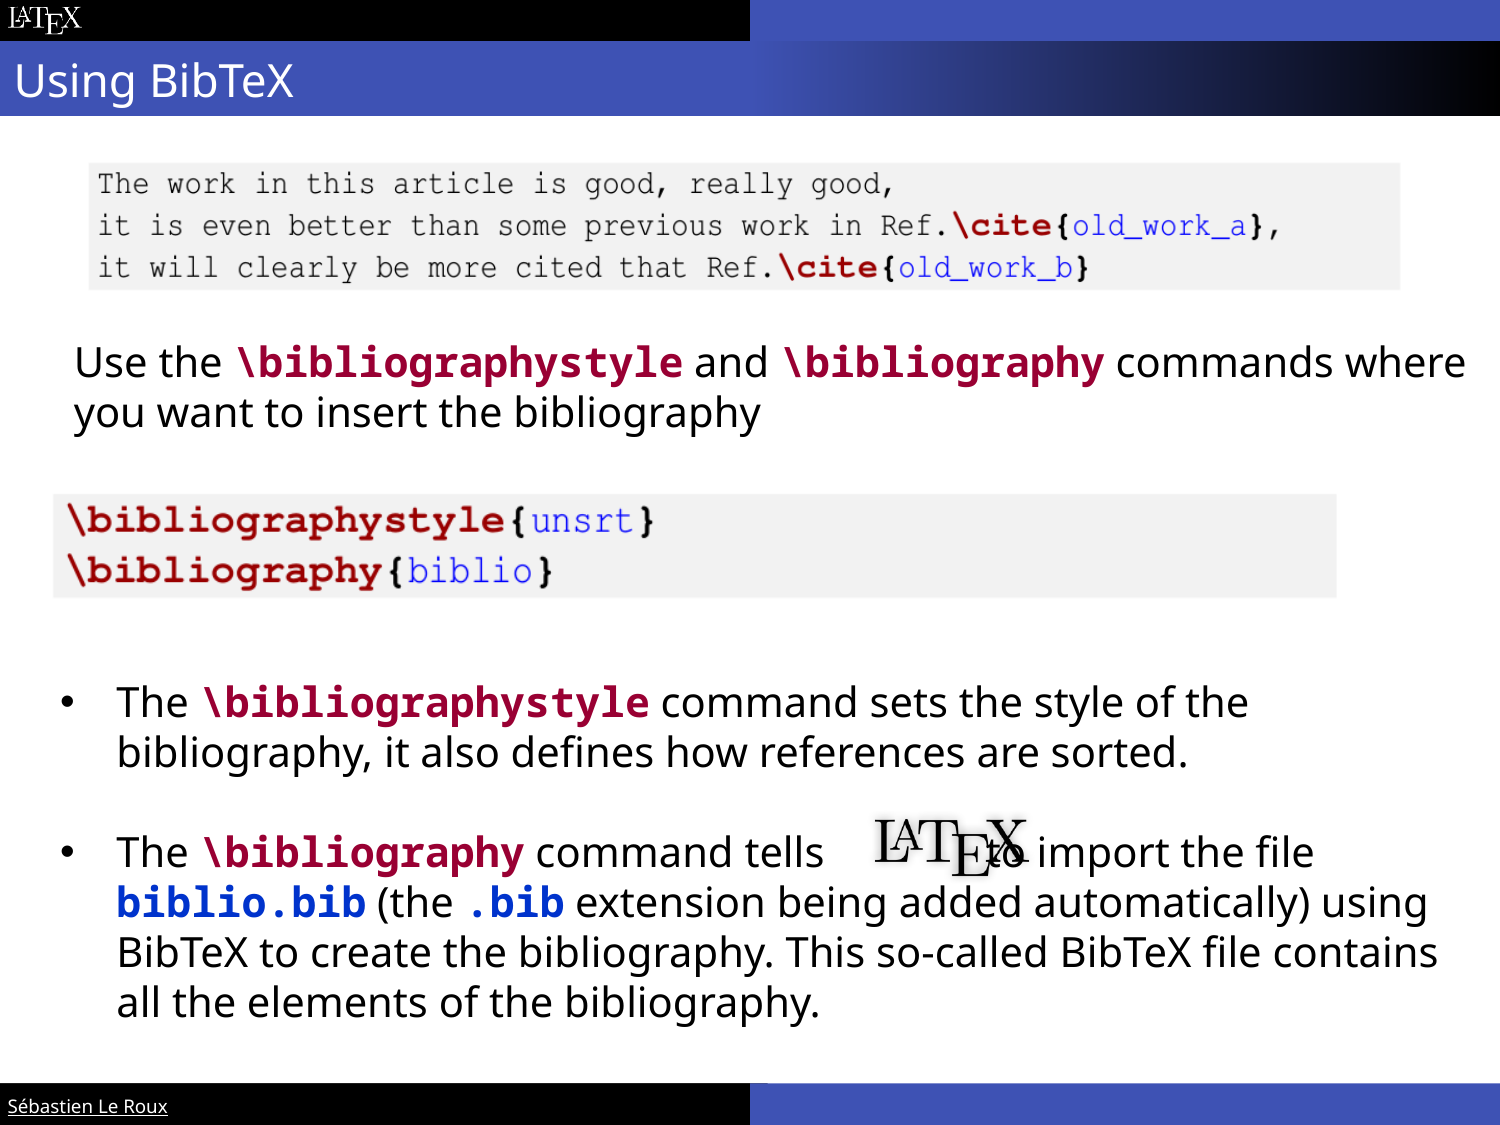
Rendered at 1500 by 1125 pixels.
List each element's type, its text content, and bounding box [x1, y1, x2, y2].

picture [5, 3, 84, 37]
picture [72, 148, 1412, 303]
picture [33, 479, 1353, 615]
text_box The \bibliographystyle command sets the style of the bibliography, it also defines how references are sorted. The \bibliography command tells to import the file biblio.bib (the .bib extension being added automatically) using BibTeX to create the bibliography. This so-called BibTeX file contains all the elements of the bibliography. [0, 668, 1483, 1034]
picture [869, 813, 1034, 882]
text_box Use the \bibliographystyle and \bibliography commands where you want to insert the bibliography [58, 328, 1500, 444]
title Using BibTeX [0, 41, 1500, 116]
